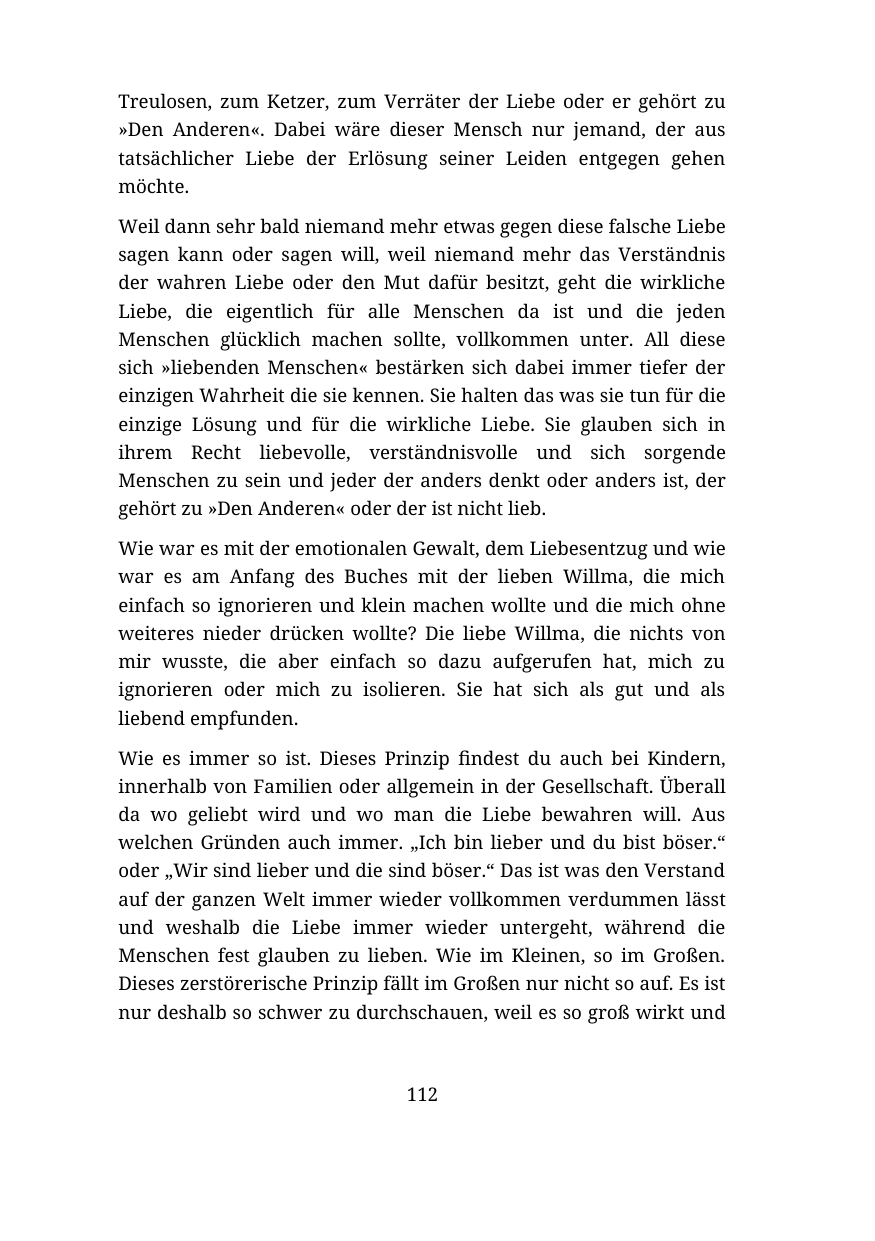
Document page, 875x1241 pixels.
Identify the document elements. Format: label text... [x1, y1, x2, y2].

text Treulosen, zum Ketzer, zum Verräter der Liebe oder er gehört zu »Den Anderen«. Dabei wäre dieser Mensch nur jemand, der aus tatsächlicher Liebe der Erlösung seiner Leiden entgegen gehen möchte. [118, 88, 726, 199]
text Weil dann sehr bald niemand mehr etwas gegen diese falsche Liebe sagen kann oder sagen will, weil niemand mehr das Verständnis der wahren Liebe oder den Mut dafür besitzt, geht die wirkliche Liebe, die eigentlich für alle Menschen da ist und die jeden Menschen glücklich machen sollte, vollkommen unter. All diese sich »liebenden Menschen« bestärken sich dabei immer tiefer der einzigen Wahrheit die sie kennen. Sie halten das was sie tun für die einzige Lösung und für die wirkliche Liebe. Sie glauben sich in ihrem Recht liebevolle, verständnisvolle und sich sorgende Menschen zu sein und jeder der anders denkt oder anders ist, der gehört zu »Den Anderen« oder der ist nicht lieb. [118, 213, 726, 521]
text Wie es immer so ist. Dieses Prinzip findest du auch bei Kindern, innerhalb von Familien oder allgemein in der Gesellschaft. Überall da wo geliebt wird und wo man die Liebe bewahren will. Aus welchen Gründen auch immer. „Ich bin lieber und du bist böser.“ oder „Wir sind lieber und die sind böser.“ Das ist was den Verstand auf der ganzen Welt immer wieder vollkommen verdummen lässt und weshalb die Liebe immer wieder untergeht, während die Menschen fest glauben zu lieben. Wie im Kleinen, so im Großen. Dieses zerstörerische Prinzip fällt im Großen nur nicht so auf. Es ist nur deshalb so schwer zu durchschauen, weil es so groß wirkt und [118, 745, 726, 1024]
text Wie war es mit der emotionalen Gewalt, dem Liebesentzug und wie war es am Anfang des Buches mit der lieben Willma, die mich einfach so ignorieren und klein machen wollte und die mich ohne weiteres nieder drücken wollte? Die liebe Willma, die nichts von mir wusste, die aber einfach so dazu aufgerufen hat, mich zu ignorieren oder mich zu isolieren. Sie hat sich als gut und als liebend empfunden. [118, 536, 726, 730]
